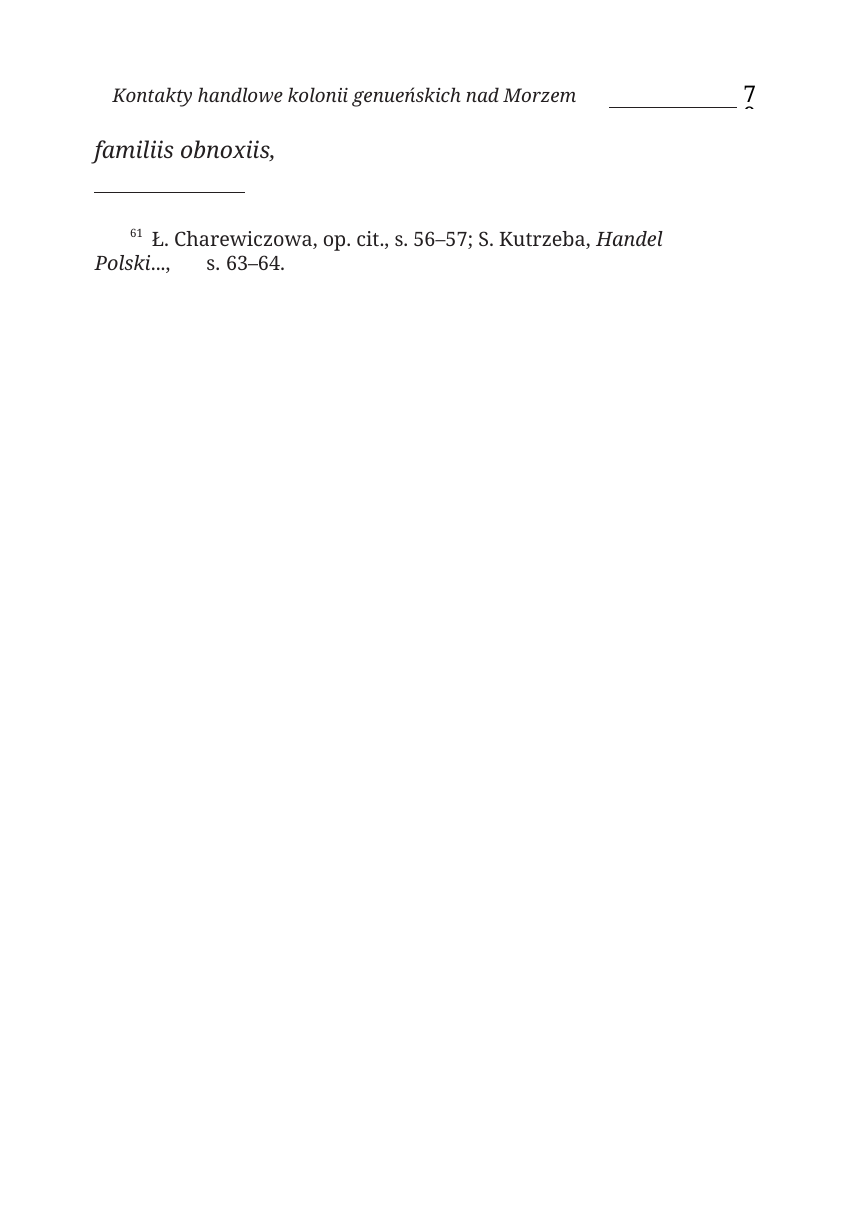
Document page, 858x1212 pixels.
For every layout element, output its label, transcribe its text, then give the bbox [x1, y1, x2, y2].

text 61 Ł. Charewiczowa, op. cit., s. 56–57; S. Kutrzeba, Handel Polski..., s. 63–64. [94, 226, 714, 276]
text familiis obnoxiis, [94, 136, 746, 165]
